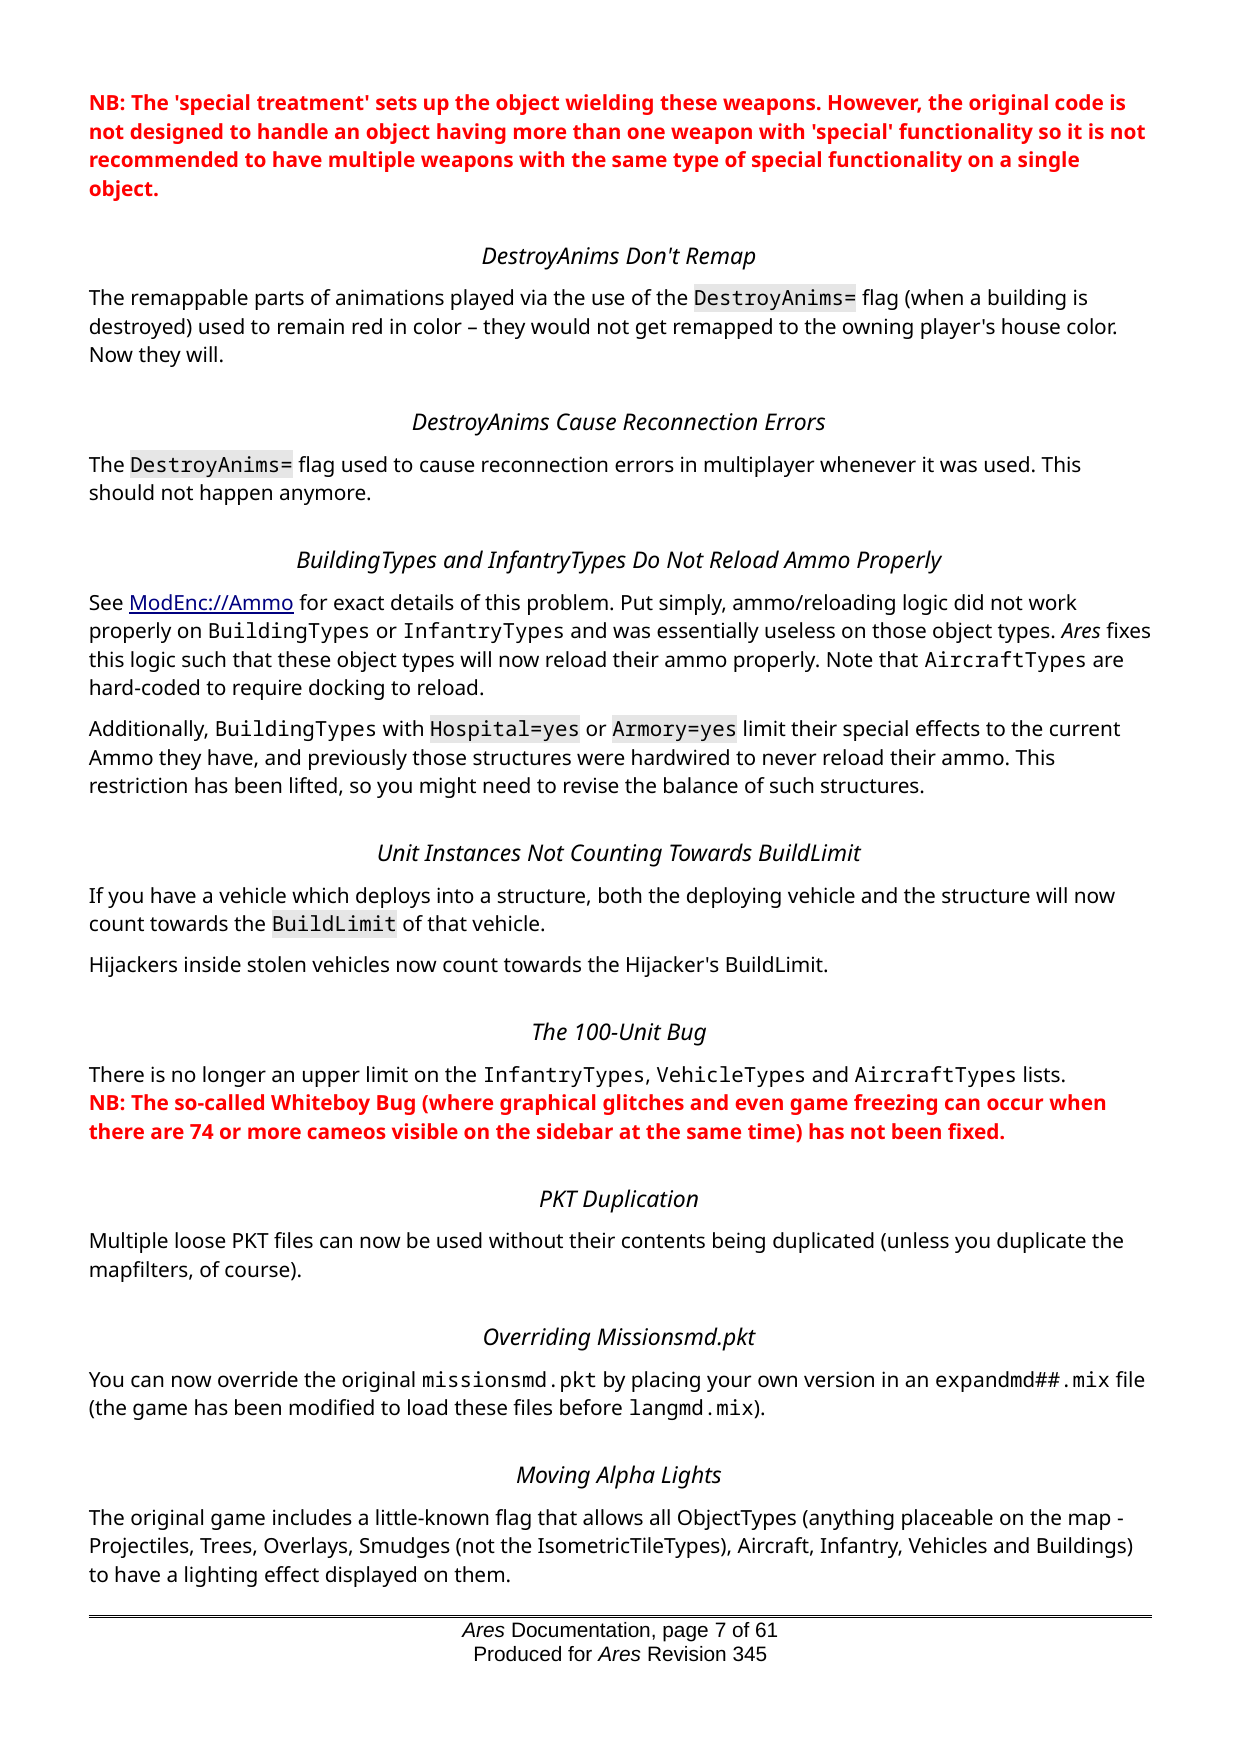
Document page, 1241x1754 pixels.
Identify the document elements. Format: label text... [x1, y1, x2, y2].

text The original game includes a little-known flag that allows all ObjectTypes (anything placeable on the map - Projectiles, Trees, Overlays, Smudges (not the IsometricTileTypes), Aircraft, Infantry, Vehicles and Buildings) to have a lighting effect displayed on them. [88, 1503, 1152, 1588]
subtitle Moving Alpha Lights [88, 1459, 1152, 1490]
text Hijackers inside stolen vehicles now count towards the Hijacker's BuildLimit. [88, 950, 1152, 979]
subtitle DestroyAnims Cause Reconnection Errors [88, 406, 1152, 438]
subtitle Unit Instances Not Counting Towards BuildLimit [88, 837, 1152, 868]
subtitle BuildingTypes and InfantryTypes Do Not Reload Ammo Properly [88, 544, 1152, 576]
text NB: The 'special treatment' sets up the object wielding these weapons. However, the original code is not designed to handle an object having more than one weapon with 'special' functionality so it is not recommended to have multiple weapons with the same type of special functionality on a single object. [88, 88, 1152, 202]
text If you have a vehicle which deploys into a structure, both the deploying vehicle and the structure will now count towards the BuildLimit of that vehicle. [88, 881, 1152, 938]
text The DestroyAnims= flag used to cause reconnection errors in multiplayer whenever it was used. This should not happen anymore. [88, 450, 1152, 507]
subtitle PKT Duplication [88, 1183, 1152, 1214]
text You can now override the original missionsmd.pkt by placing your own version in an expandmd##.mix file (the game has been modified to load these files before langmd.mix). [88, 1365, 1152, 1422]
text Multiple loose PKT files can now be used without their contents being duplicated (unless you duplicate the mapfilters, of course). [88, 1227, 1152, 1283]
text Additionally, BuildingTypes with Hospital=yes or Armory=yes limit their special effects to the current Ammo they have, and previously those structures were hardwired to never reload their ammo. This restriction has been lifted, so you might need to revise the balance of such structures. [88, 714, 1152, 800]
text See ModEnc://Ammo for exact details of this problem. Put simply, ammo/reloading logic did not work properly on BuildingTypes or InfantryTypes and was essentially useless on those object types. Ares fixes this logic such that these object types will now reload their ammo properly. Note that AircraftTypes are hard-coded to require docking to reload. [88, 588, 1152, 702]
text There is no longer an upper limit on the InfantryTypes, VehicleTypes and AircraftTypes lists. NB: The so-called Whiteboy Bug (where graphical glitches and even game freezing can occur when there are 74 or more cameos visible on the sidebar at the same time) has not been fixed. [88, 1060, 1152, 1145]
subtitle DestroyAnims Don't Remap [88, 240, 1152, 271]
subtitle The 100-Unit Bug [88, 1016, 1152, 1048]
subtitle Overriding Missionsmd.pkt [88, 1321, 1152, 1352]
text The remappable parts of animations played via the use of the DestroyAnims= flag (when a building is destroyed) used to remain red in color – they would not get remapped to the owning player's house color. Now they will. [88, 283, 1152, 369]
